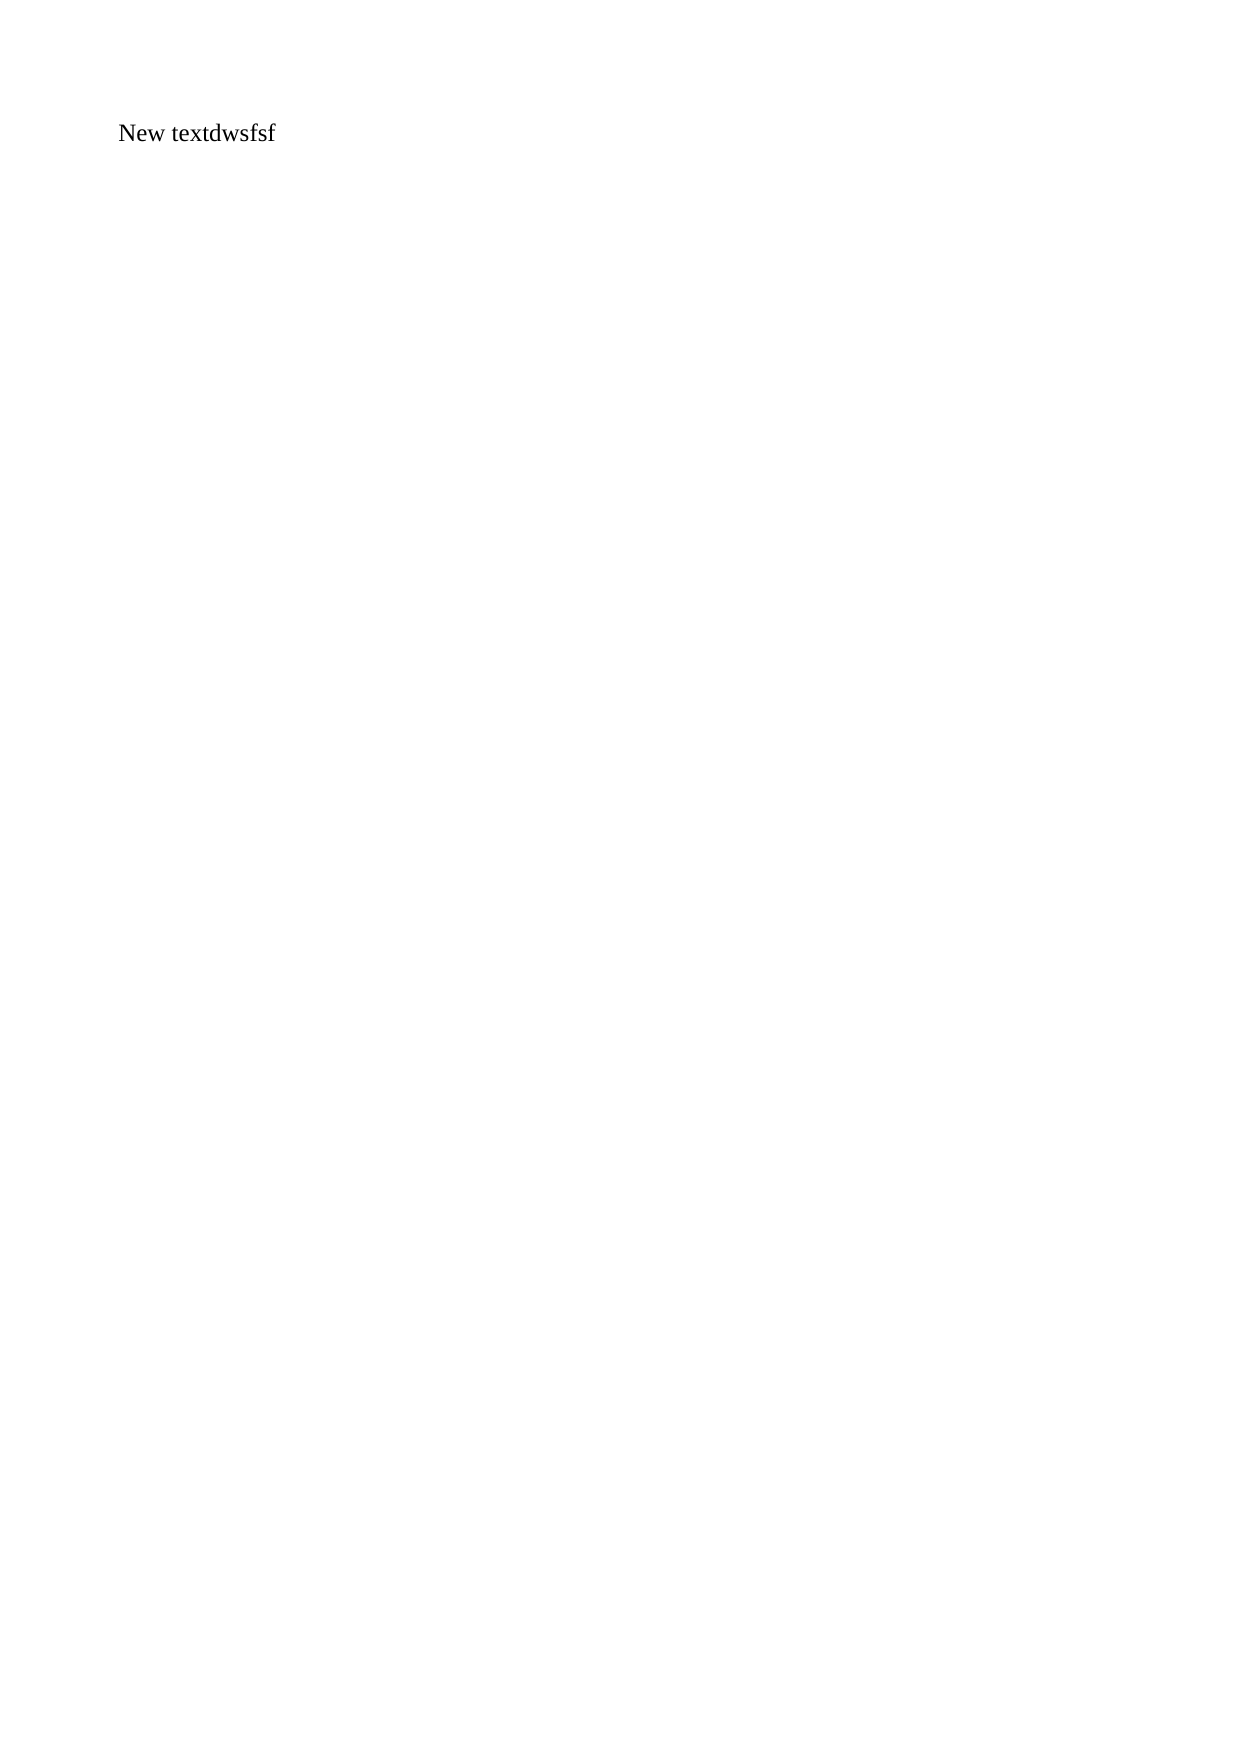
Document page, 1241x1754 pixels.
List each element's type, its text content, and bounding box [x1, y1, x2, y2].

text New textdwsfsf [118, 118, 1122, 147]
